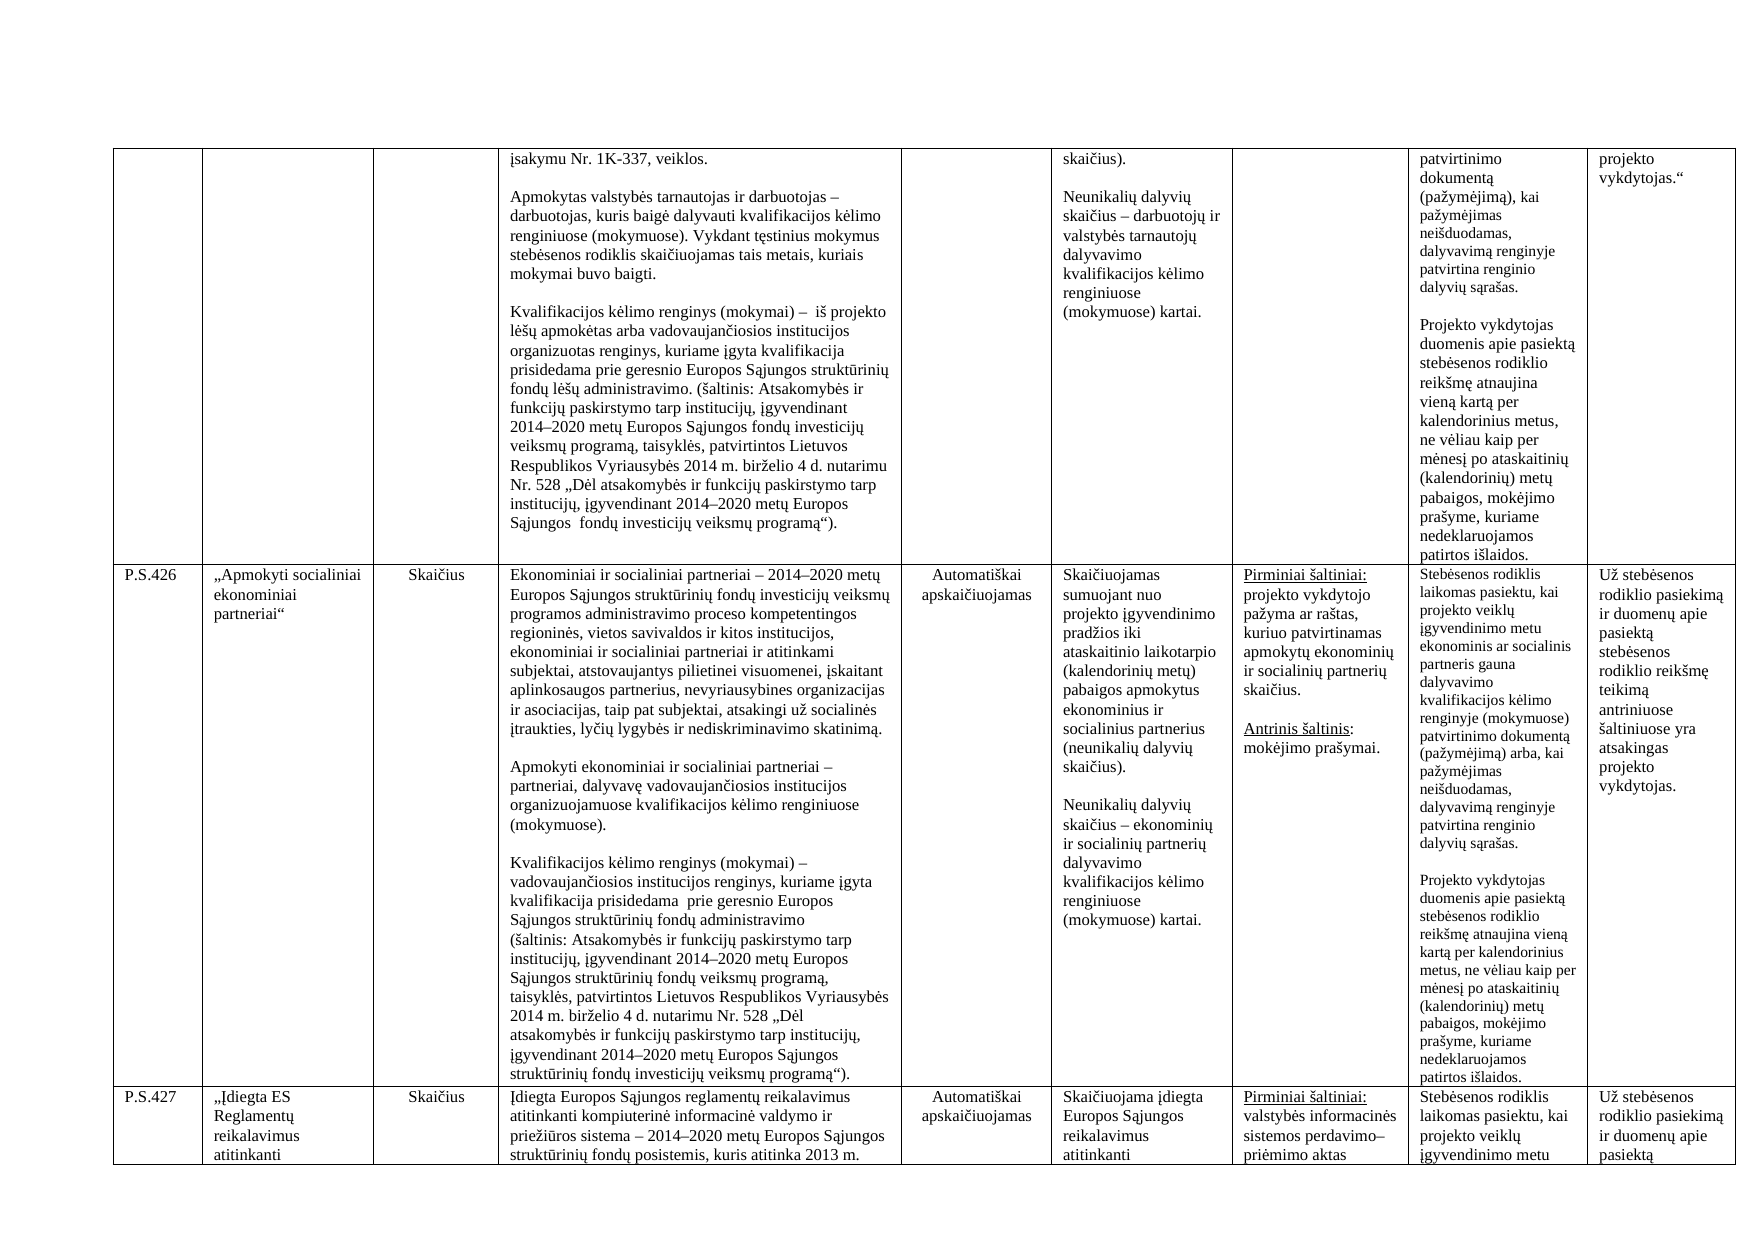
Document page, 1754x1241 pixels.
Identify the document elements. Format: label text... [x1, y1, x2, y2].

table_cell Skaičiuojama įdiegta Europos Sąjungos reikalavimus atitinkanti [1052, 1087, 1232, 1164]
table_cell „Įdiegta ES Reglamentų reikalavimus atitinkanti [203, 1087, 373, 1164]
table_cell [1233, 149, 1408, 564]
table_cell įsakymu Nr. 1K-337, veiklos. Apmokytas valstybės tarnautojas ir darbuotojas –darbuotojas, kuris baigė dalyvauti kvalifikacijos kėlimo renginiuose (mokymuose). Vykdant tęstinius mokymus stebėsenos rodiklis skaičiuojamas tais metais, kuriais mokymai buvo baigti. Kvalifikacijos kėlimo renginys (mokymai) – iš projekto lėšų apmokėtas arba vadovaujančiosios institucijos organizuotas renginys, kuriame įgyta kvalifikacija prisidedama prie geresnio Europos Sąjungos struktūrinių fondų lėšų administravimo. (šaltinis: Atsakomybės ir funkcijų paskirstymo tarp institucijų, įgyvendinant 2014–2020 metų Europos Sąjungos fondų investicijų veiksmų programą, taisyklės, patvirtintos Lietuvos Respublikos Vyriausybės 2014 m. birželio 4 d. nutarimu Nr. 528 „Dėl atsakomybės ir funkcijų paskirstymo tarp institucijų, įgyvendinant 2014–2020 metų Europos Sąjungos fondų investicijų veiksmų programą“). [499, 149, 901, 564]
table_cell [114, 149, 202, 564]
table_cell Ekonominiai ir socialiniai partneriai – 2014–2020 metų Europos Sąjungos struktūrinių fondų investicijų veiksmų programos administravimo proceso kompetentingos regioninės, vietos savivaldos ir kitos institucijos, ekonominiai ir socialiniai partneriai ir atitinkami subjektai, atstovaujantys pilietinei visuomenei, įskaitant aplinkosaugos partnerius, nevyriausybines organizacijas ir asociacijas, taip pat subjektai, atsakingi už socialinės įtraukties, lyčių lygybės ir nediskriminavimo skatinimą. Apmokyti ekonominiai ir socialiniai partneriai – partneriai, dalyvavę vadovaujančiosios institucijos organizuojamuose kvalifikacijos kėlimo renginiuose (mokymuose). Kvalifikacijos kėlimo renginys (mokymai) – vadovaujančiosios institucijos renginys, kuriame įgyta kvalifikacija prisidedama prie geresnio Europos Sąjungos struktūrinių fondų administravimo (šaltinis: Atsakomybės ir funkcijų paskirstymo tarp institucijų, įgyvendinant 2014–2020 metų Europos Sąjungos struktūrinių fondų veiksmų programą, taisyklės, patvirtintos Lietuvos Respublikos Vyriausybės 2014 m. birželio 4 d. nutarimu Nr. 528 „Dėl atsakomybės ir funkcijų paskirstymo tarp institucijų, įgyvendinant 2014–2020 metų Europos Sąjungos struktūrinių fondų investicijų veiksmų programą“). [499, 565, 901, 1086]
table_cell P.S.426 [114, 565, 202, 1086]
table_cell Stebėsenos rodiklis laikomas pasiektu, kai projekto veiklų įgyvendinimo metu [1409, 1087, 1587, 1164]
table_cell Skaičiuojamas sumuojant nuo projekto įgyvendinimo pradžios iki ataskaitinio laikotarpio (kalendorinių metų) pabaigos apmokytus ekonominius ir socialinius partnerius (neunikalių dalyvių skaičius). Neunikalių dalyvių skaičius – ekonominių ir socialinių partnerių dalyvavimo kvalifikacijos kėlimo renginiuose (mokymuose) kartai. [1052, 565, 1232, 1086]
table_cell Pirminiai šaltiniai: projekto vykdytojo pažyma ar raštas, kuriuo patvirtinamas apmokytų ekonominių ir socialinių partnerių skaičius. Antrinis šaltinis: mokėjimo prašymai. [1233, 565, 1408, 1086]
table_cell Automatiškai apskaičiuojamas [902, 1087, 1051, 1164]
table_cell [902, 149, 1051, 564]
table_cell Skaičius [374, 1087, 498, 1164]
table_cell „Apmokyti socialiniai ekonominiai partneriai“ [203, 565, 373, 1086]
table_cell patvirtinimo dokumentą (pažymėjimą), kai pažymėjimas neišduodamas, dalyvavimą renginyje patvirtina renginio dalyvių sąrašas. Projekto vykdytojas duomenis apie pasiektą stebėsenos rodiklio reikšmę atnaujina vieną kartą per kalendorinius metus, ne vėliau kaip per mėnesį po ataskaitinių (kalendorinių) metų pabaigos, mokėjimo prašyme, kuriame nedeklaruojamos patirtos išlaidos. [1409, 149, 1587, 564]
table_cell P.S.427 [114, 1087, 202, 1164]
table_cell Stebėsenos rodiklis laikomas pasiektu, kai projekto veiklų įgyvendinimo metu ekonominis ar socialinis partneris gauna dalyvavimo kvalifikacijos kėlimo renginyje (mokymuose) patvirtinimo dokumentą (pažymėjimą) arba, kai pažymėjimas neišduodamas, dalyvavimą renginyje patvirtina renginio dalyvių sąrašas. Projekto vykdytojas duomenis apie pasiektą stebėsenos rodiklio reikšmę atnaujina vieną kartą per kalendorinius metus, ne vėliau kaip per mėnesį po ataskaitinių (kalendorinių) metų pabaigos, mokėjimo prašyme, kuriame nedeklaruojamos patirtos išlaidos. [1409, 565, 1587, 1086]
table_cell Skaičius [374, 565, 498, 1086]
table_cell Už stebėsenos rodiklio pasiekimą ir duomenų apie pasiektą [1588, 1087, 1735, 1164]
table_cell [203, 149, 373, 564]
table_cell Pirminiai šaltiniai: valstybės informacinės sistemos perdavimo–priėmimo aktas [1233, 1087, 1408, 1164]
table_cell [374, 149, 498, 564]
table_cell skaičius). Neunikalių dalyvių skaičius – darbuotojų ir valstybės tarnautojų dalyvavimo kvalifikacijos kėlimo renginiuose (mokymuose) kartai. [1052, 149, 1232, 564]
table_cell Automatiškai apskaičiuojamas [902, 565, 1051, 1086]
table_cell Įdiegta Europos Sąjungos reglamentų reikalavimus atitinkanti kompiuterinė informacinė valdymo ir priežiūros sistema – 2014–2020 metų Europos Sąjungos struktūrinių fondų posistemis, kuris atitinka 2013 m. [499, 1087, 901, 1164]
table_cell Už stebėsenos rodiklio pasiekimą ir duomenų apie pasiektą stebėsenos rodiklio reikšmę teikimą antriniuose šaltiniuose yra atsakingas projekto vykdytojas. [1588, 565, 1735, 1086]
table_cell projekto vykdytojas.“ [1588, 149, 1735, 564]
